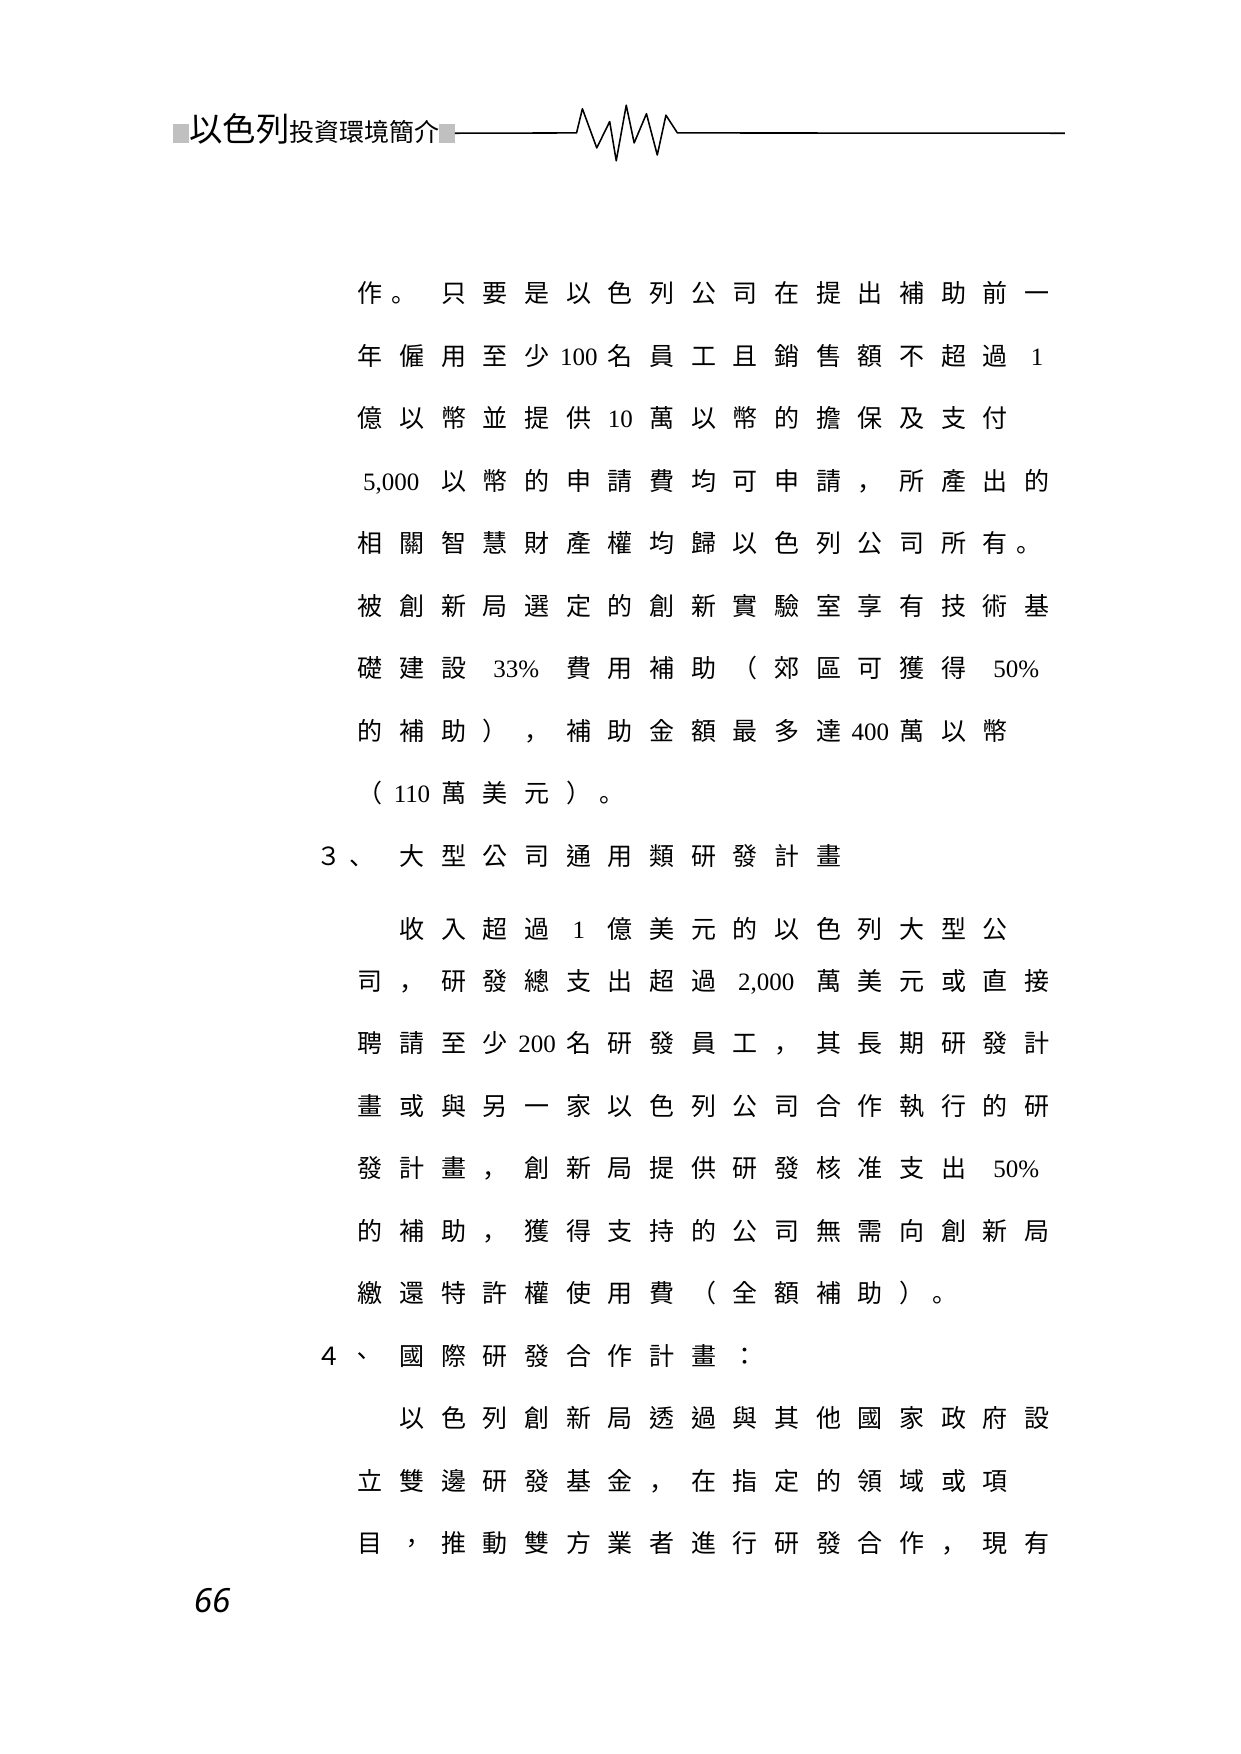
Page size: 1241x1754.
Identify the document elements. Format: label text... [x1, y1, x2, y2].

text 以色列創新局透過與其他國家政府設立雙邊研發基金，在指定的領域或項目，推動雙方業者進行研發合作，現有 [330, 1375, 1058, 1563]
text 收入超過1億美元的以色列大型公司，研發總支出超過2,000萬美元或直接聘請至少200名研發員工，其長期研發計畫或與另一家以色列公司合作執行的研發計畫，創新局提供研發核准支出50%的補助，獲得支持的公司無需向創新局繳還特許權使用費（全額補助）。 [330, 875, 1058, 1313]
text 作。只要是以色列公司在提出補助前一年僱用至少100名員工且銷售額不超過1億以幣並提供10萬以幣的擔保及支付5,000以幣的申請費均可申請，所產出的相關智慧財產權均歸以色列公司所有。被創新局選定的創新實驗室享有技術基礎建設33%費用補助（郊區可獲得50%的補助），補助金額最多達400萬以幣（110萬美元）。 [330, 250, 1058, 813]
text ４、國際研發合作計畫： [281, 1313, 1058, 1375]
text ３、大型公司通用類研發計畫 [281, 813, 1058, 875]
